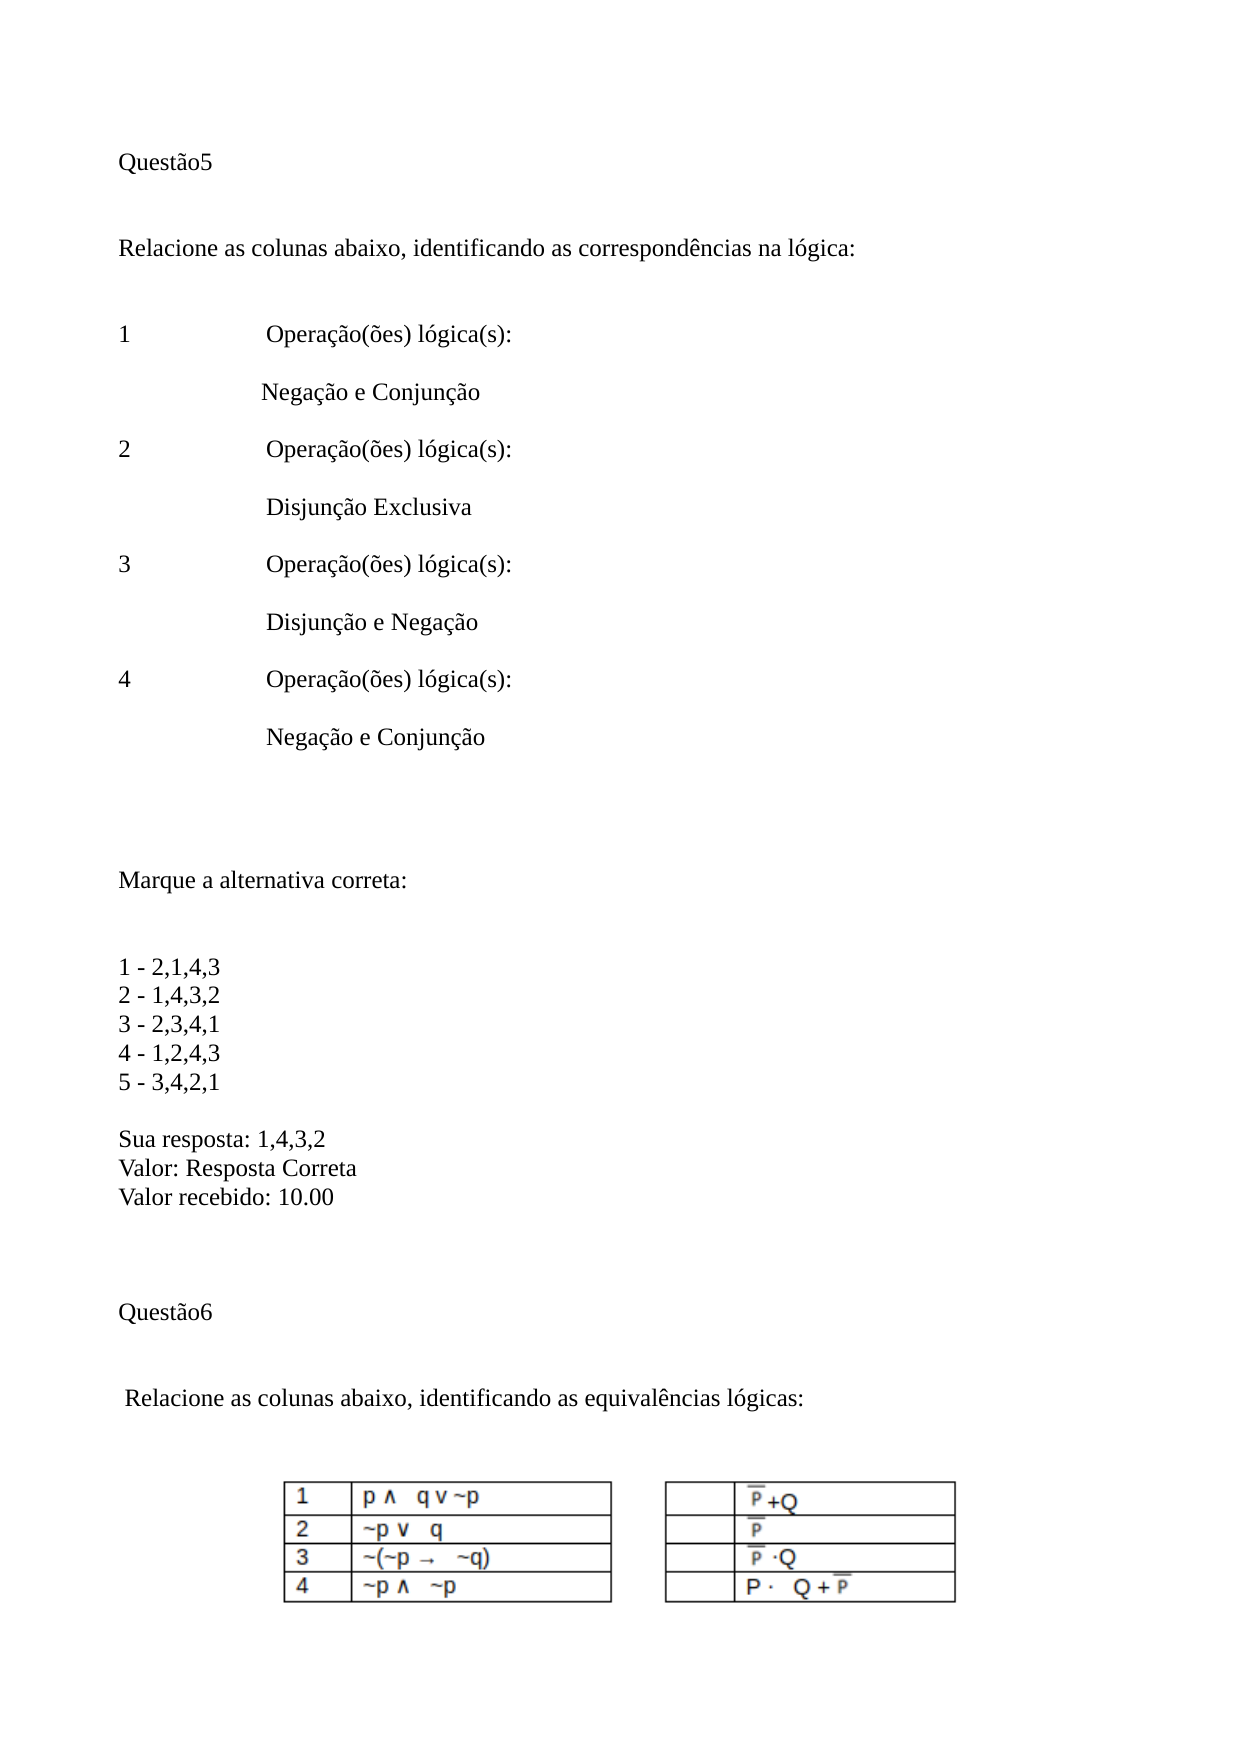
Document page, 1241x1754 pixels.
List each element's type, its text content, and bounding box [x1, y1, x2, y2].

text Disjunção Exclusiva [118, 492, 1122, 521]
text 5 - 3,4,2,1 [118, 1067, 1122, 1096]
text 3 - 2,3,4,1 [118, 1009, 1122, 1038]
text 2 - 1,4,3,2 [118, 981, 1122, 1009]
text Questão6 [118, 1297, 1122, 1326]
text Relacione as colunas abaixo, identificando as correspondências na lógica: [118, 233, 1122, 262]
text Disjunção e Negação [118, 607, 1122, 636]
text 2 Operação(ões) lógica(s): [118, 434, 1122, 463]
text 4 Operação(ões) lógica(s): [118, 664, 1122, 693]
text Marque a alternativa correta: [118, 866, 1122, 894]
text 1 - 2,1,4,3 [118, 952, 1122, 981]
text 3 Operação(ões) lógica(s): [118, 549, 1122, 578]
text 4 - 1,2,4,3 [118, 1038, 1122, 1067]
text Questão5 [118, 147, 1122, 176]
text Negação e Conjunção [118, 377, 1122, 406]
text Sua resposta: 1,4,3,2 [118, 1124, 1122, 1153]
text Valor recebido: 10.00 [118, 1182, 1122, 1211]
picture [262, 1469, 978, 1617]
text 1 Operação(ões) lógica(s): [118, 319, 1122, 348]
text Relacione as colunas abaixo, identificando as equivalências lógicas: [118, 1383, 1122, 1412]
text Valor: Resposta Correta [118, 1153, 1122, 1182]
text Negação e Conjunção [118, 722, 1122, 751]
